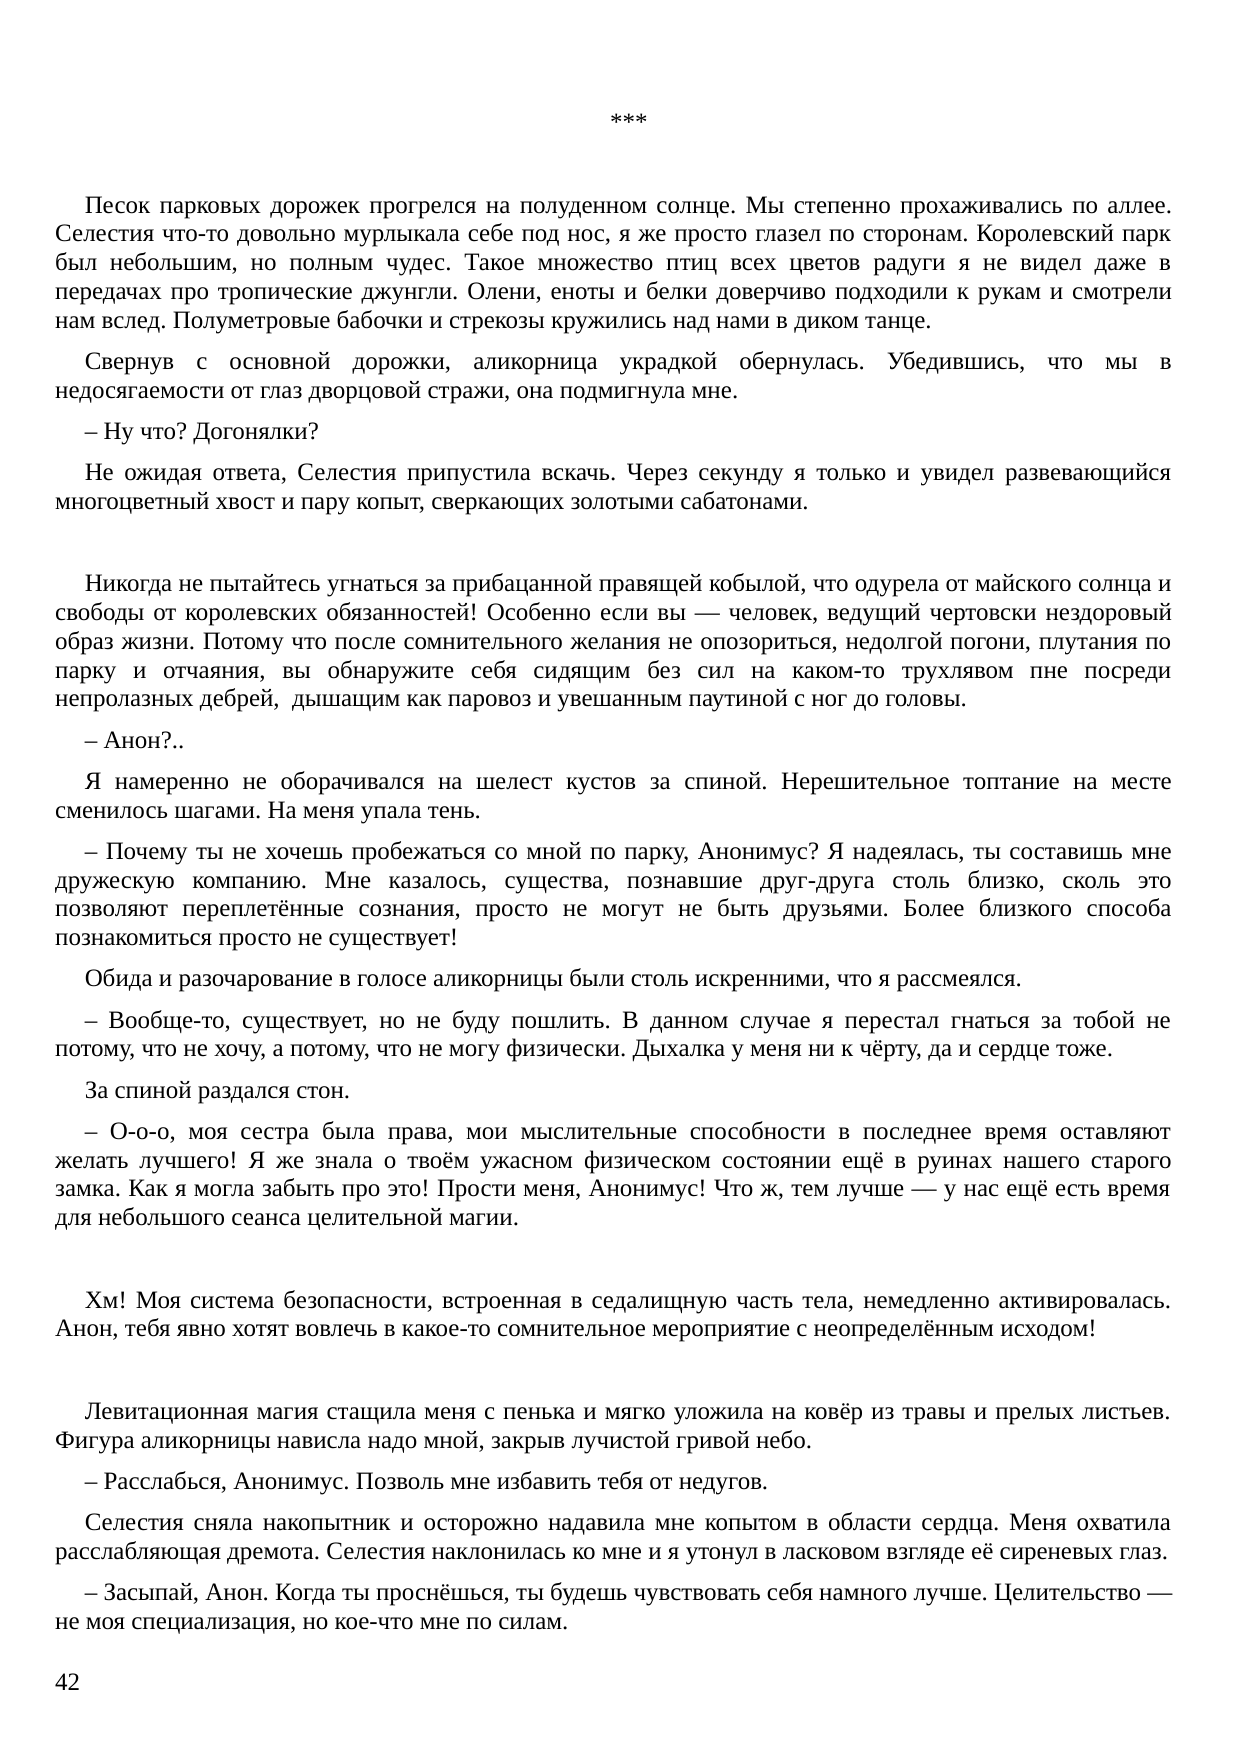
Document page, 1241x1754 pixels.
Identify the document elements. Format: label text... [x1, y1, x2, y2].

text Хм! Моя система безопасности, встроенная в седалищную часть тела, немедленно активировалась. Анон, тебя явно хотят вовлечь в какое-то сомнительное мероприятие с неопределённым исходом! [55, 1285, 1173, 1342]
text Песок парковых дорожек прогрелся на полуденном солнце. Мы степенно прохаживались по аллее. Селестия что-то довольно мурлыкала себе под нос, я же просто глазел по сторонам. Королевский парк был небольшим, но полным чудес. Такое множество птиц всех цветов радуги я не видел даже в передачах про тропические джунгли. Олени, еноты и белки доверчиво подходили к рукам и смотрели нам вслед. Полуметровые бабочки и стрекозы кружились над нами в диком танце. [55, 190, 1173, 333]
text – Расслабься, Анонимус. Позволь мне избавить тебя от недугов. [55, 1466, 1173, 1495]
text – Почему ты не хочешь пробежаться со мной по парку, Анонимус? Я надеялась, ты составишь мне дружескую компанию. Мне казалось, существа, познавшие друг-друга столь близко, сколь это позволяют переплетённые сознания, просто не могут не быть друзьями. Более близкого способа познакомиться просто не существует! [55, 836, 1173, 951]
text *** [55, 107, 1173, 136]
text Никогда не пытайтесь угнаться за прибацанной правящей кобылой, что одурела от майского солнца и свободы от королевских обязанностей! Особенно если вы — человек, ведущий чертовски нездоровый образ жизни. Потому что после сомнительного желания не опозориться, недолгой погони, плутания по парку и отчаяния, вы обнаружите себя сидящим без сил на каком-то трухлявом пне посреди непролазных дебрей, дышащим как паровоз и увешанным паутиной с ног до головы. [55, 568, 1173, 712]
text – О-о-о, моя сестра была права, мои мыслительные способности в последнее время оставляют желать лучшего! Я же знала о твоём ужасном физическом состоянии ещё в руинах нашего старого замка. Как я могла забыть про это! Прости меня, Анонимус! Что ж, тем лучше — у нас ещё есть время для небольшого сеанса целительной магии. [55, 1116, 1173, 1231]
text – Засыпай, Анон. Когда ты проснёшься, ты будешь чувствовать себя намного лучше. Целительство — не моя специализация, но кое-что мне по силам. [55, 1577, 1173, 1635]
text Обида и разочарование в голосе аликорницы были столь искренними, что я рассмеялся. [55, 963, 1173, 992]
text Я намеренно не оборачивался на шелест кустов за спиной. Нерешительное топтание на месте сменилось шагами. На меня упала тень. [55, 766, 1173, 823]
text – Ну что? Догонялки? [55, 416, 1173, 445]
text За спиной раздался стон. [55, 1075, 1173, 1103]
text Не ожидая ответа, Селестия припустила вскачь. Через секунду я только и увидел развевающийся многоцветный хвост и пару копыт, сверкающих золотыми сабатонами. [55, 457, 1173, 515]
text – Вообще-то, существует, но не буду пошлить. В данном случае я перестал гнаться за тобой не потому, что не хочу, а потому, что не могу физически. Дыхалка у меня ни к чёрту, да и сердце тоже. [55, 1005, 1173, 1062]
text Свернув с основной дорожки, аликорница украдкой обернулась. Убедившись, что мы в недосягаемости от глаз дворцовой стражи, она подмигнула мне. [55, 346, 1173, 403]
text Селестия сняла накопытник и осторожно надавила мне копытом в области сердца. Меня охватила расслабляющая дремота. Селестия наклонилась ко мне и я утонул в ласковом взгляде её сиреневых глаз. [55, 1507, 1173, 1565]
text Левитационная магия стащила меня с пенька и мягко уложила на ковёр из травы и прелых листьев. Фигура аликорницы нависла надо мной, закрыв лучистой гривой небо. [55, 1396, 1173, 1453]
text – Анон?.. [55, 725, 1173, 753]
